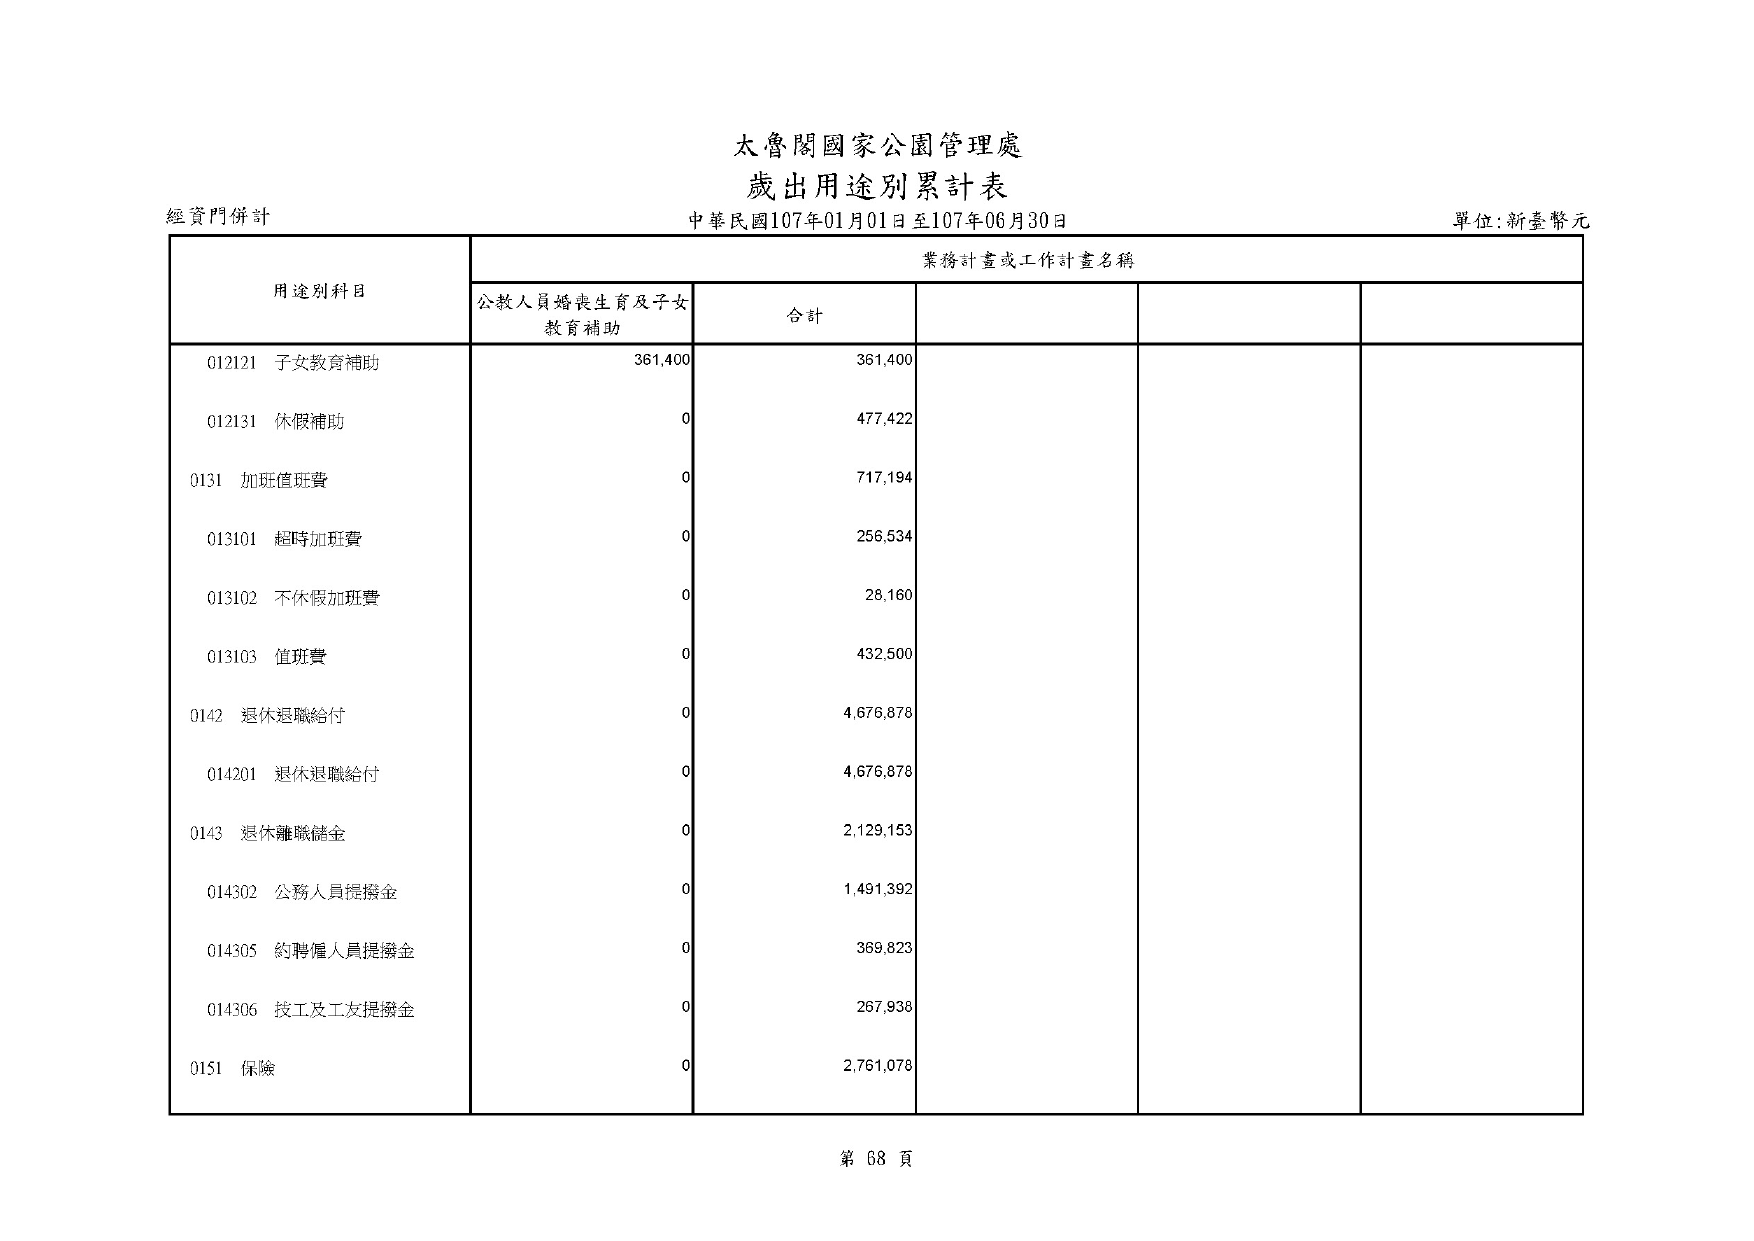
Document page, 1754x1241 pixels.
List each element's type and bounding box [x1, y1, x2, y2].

picture [59, 59, 1695, 1216]
